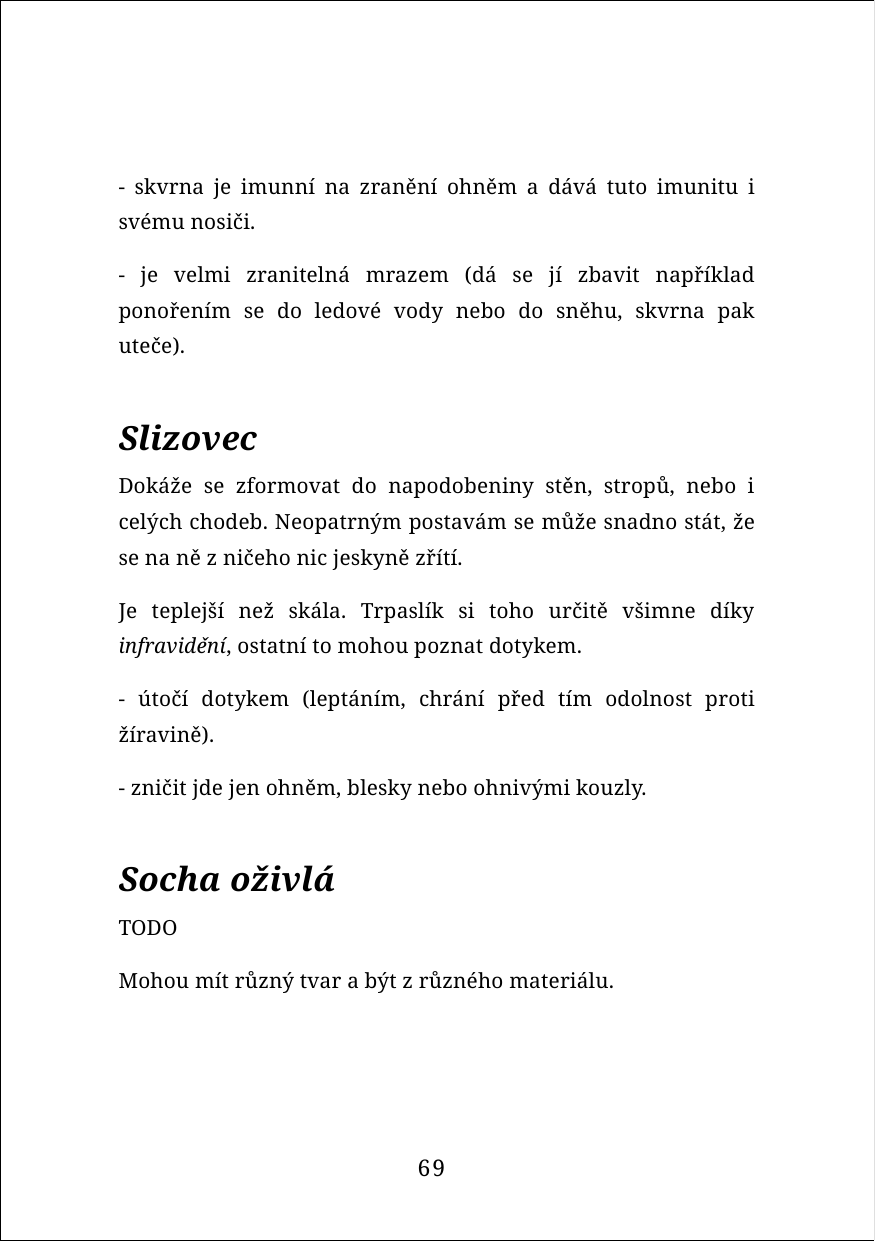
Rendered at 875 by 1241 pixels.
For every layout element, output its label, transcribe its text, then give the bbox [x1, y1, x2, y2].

text - skvrna je imunní na zranění ohněm a dává tuto imunitu i svému nosiči. [118, 172, 756, 236]
text Dokáže se zformovat do napodobeniny stěn, stropů, nebo i celých chodeb. Neopatrným postavám se může snadno stát, že se na ně z ničeho nic jeskyně zřítí. [118, 472, 756, 571]
subtitle Socha oživlá [118, 856, 756, 902]
text Mohou mít různý tvar a být z různého materiálu. [118, 967, 756, 995]
text - útočí dotykem (leptáním, chrání před tím odolnost proti žíravině). [118, 684, 756, 748]
text Je teplejší než skála. Trpaslík si toho určitě všimne díky infravidění, ostatní to mohou poznat dotykem. [118, 596, 756, 660]
text - zničit jde jen ohněm, blesky nebo ohnivými kouzly. [118, 773, 756, 802]
subtitle Slizovec [118, 414, 756, 460]
text TODO [118, 913, 756, 942]
text - je velmi zranitelná mrazem (dá se jí zbavit například ponořením se do ledové vody nebo do sněhu, skvrna pak uteče). [118, 261, 756, 360]
